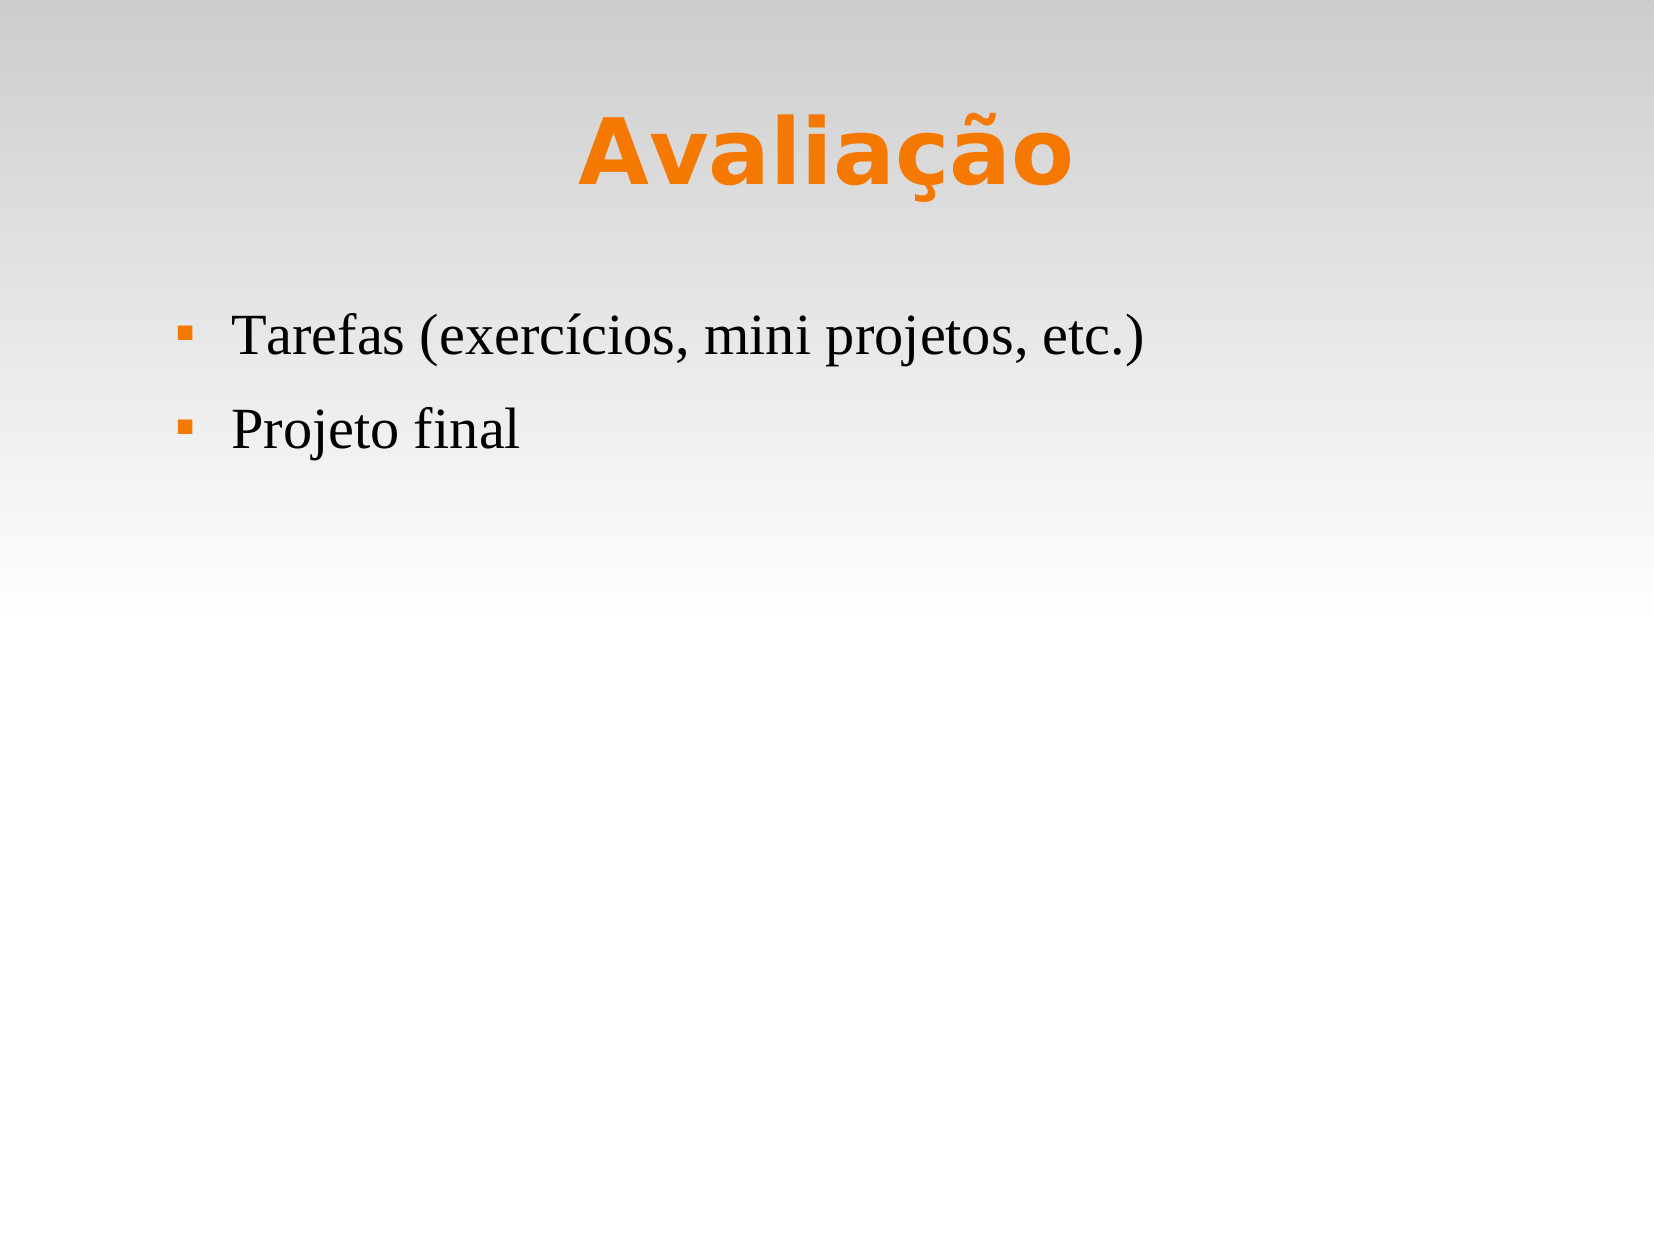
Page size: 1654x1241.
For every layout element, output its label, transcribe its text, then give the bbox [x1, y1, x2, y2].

title Avaliação [82, 49, 1571, 257]
list Tarefas (exercícios, mini projetos, etc.) Projeto final [89, 302, 1463, 1121]
